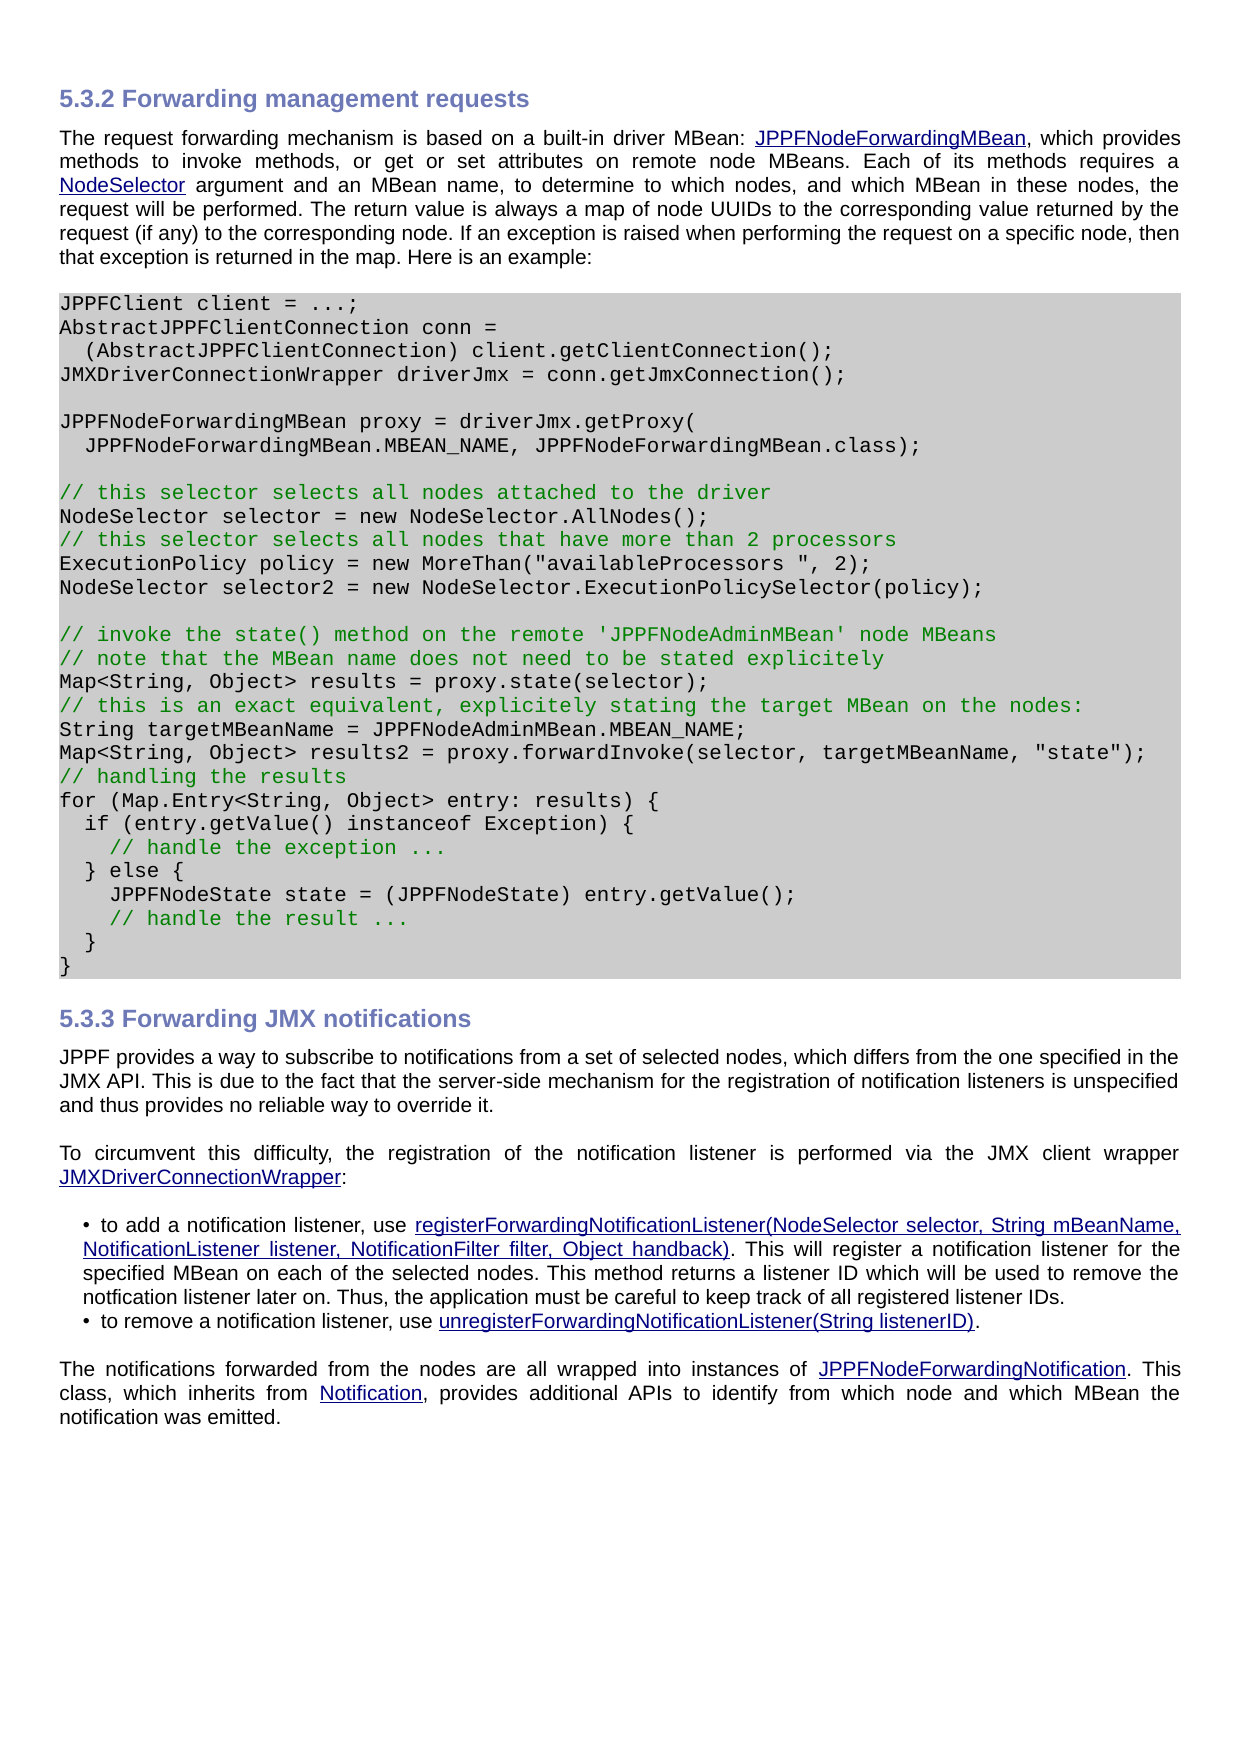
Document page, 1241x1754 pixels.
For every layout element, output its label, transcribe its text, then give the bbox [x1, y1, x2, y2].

text JPPF provides a way to subscribe to notifications from a set of selected nodes, which differs from the one specified in the JMX API. This is due to the fact that the server-side mechanism for the registration of notification listeners is unspecified and thus provides no reliable way to override it. [59, 1045, 1181, 1117]
text for (Map.Entry<String, Object> entry: results) { [59, 789, 1181, 813]
text } [59, 955, 1181, 979]
text JPPFNodeState state = (JPPFNodeState) entry.getValue(); [59, 884, 1181, 908]
text To circumvent this difficulty, the registration of the notification listener is performed via the JMX client wrapper JMXDriverConnectionWrapper: [59, 1141, 1181, 1189]
text NodeSelector selector2 = new NodeSelector.ExecutionPolicySelector(policy); [59, 577, 1181, 600]
text } [59, 931, 1181, 955]
text String targetMBeanName = JPPFNodeAdminMBean.MBEAN_NAME; [59, 719, 1181, 742]
text // note that the MBean name does not need to be stated explicitely [59, 648, 1181, 671]
text // this selector selects all nodes that have more than 2 processors [59, 529, 1181, 553]
text // this selector selects all nodes attached to the driver [59, 482, 1181, 506]
text Map<String, Object> results2 = proxy.forwardInvoke(selector, targetMBeanName, "state"); [59, 742, 1181, 766]
subtitle Forwarding management requests [59, 84, 1181, 113]
list to remove a notification listener, use unregisterForwardingNotificationListener(String listenerID). [83, 1309, 1181, 1333]
text JMXDriverConnectionWrapper driverJmx = conn.getJmxConnection(); [59, 364, 1181, 388]
text // this is an exact equivalent, explicitely stating the target MBean on the nodes: [59, 695, 1181, 719]
text JPPFNodeForwardingMBean proxy = driverJmx.getProxy( [59, 411, 1181, 435]
text (AbstractJPPFClientConnection) client.getClientConnection(); [59, 340, 1181, 364]
text AbstractJPPFClientConnection conn = [59, 317, 1181, 340]
list to add a notification listener, use registerForwardingNotificationListener(NodeSelector selector, String mBeanName, NotificationListener listener, NotificationFilter filter, Object handback). This will register a notification listener for the specified MBean on each of the selected nodes. This method returns a listener ID which will be used to remove the notfication listener later on. Thus, the application must be careful to keep track of all registered listener IDs. [83, 1213, 1181, 1309]
text JPPFNodeForwardingMBean.MBEAN_NAME, JPPFNodeForwardingMBean.class); [59, 435, 1181, 458]
text } else { [59, 861, 1181, 884]
text // handle the result ... [59, 908, 1181, 931]
text The request forwarding mechanism is based on a built-in driver MBean: JPPFNodeForwardingMBean, which provides methods to invoke methods, or get or set attributes on remote node MBeans. Each of its methods requires a NodeSelector argument and an MBean name, to determine to which nodes, and which MBean in these nodes, the request will be performed. The return value is always a map of node UUIDs to the corresponding value returned by the request (if any) to the corresponding node. If an exception is raised when performing the request on a specific node, then that exception is returned in the map. Here is an example: [59, 125, 1181, 269]
text JPPFClient client = ...; [59, 293, 1181, 317]
subtitle Forwarding JMX notifications [59, 1004, 1181, 1032]
text NodeSelector selector = new NodeSelector.AllNodes(); [59, 506, 1181, 529]
text ExecutionPolicy policy = new MoreThan("availableProcessors ", 2); [59, 553, 1181, 577]
text // handle the exception ... [59, 837, 1181, 861]
text // invoke the state() method on the remote 'JPPFNodeAdminMBean' node MBeans [59, 624, 1181, 648]
text Map<String, Object> results = proxy.state(selector); [59, 671, 1181, 695]
text The notifications forwarded from the nodes are all wrapped into instances of JPPFNodeForwardingNotification. This class, which inherits from Notification, provides additional APIs to identify from which node and which MBean the notification was emitted. [59, 1357, 1181, 1428]
text // handling the results [59, 766, 1181, 789]
text if (entry.getValue() instanceof Exception) { [59, 813, 1181, 837]
